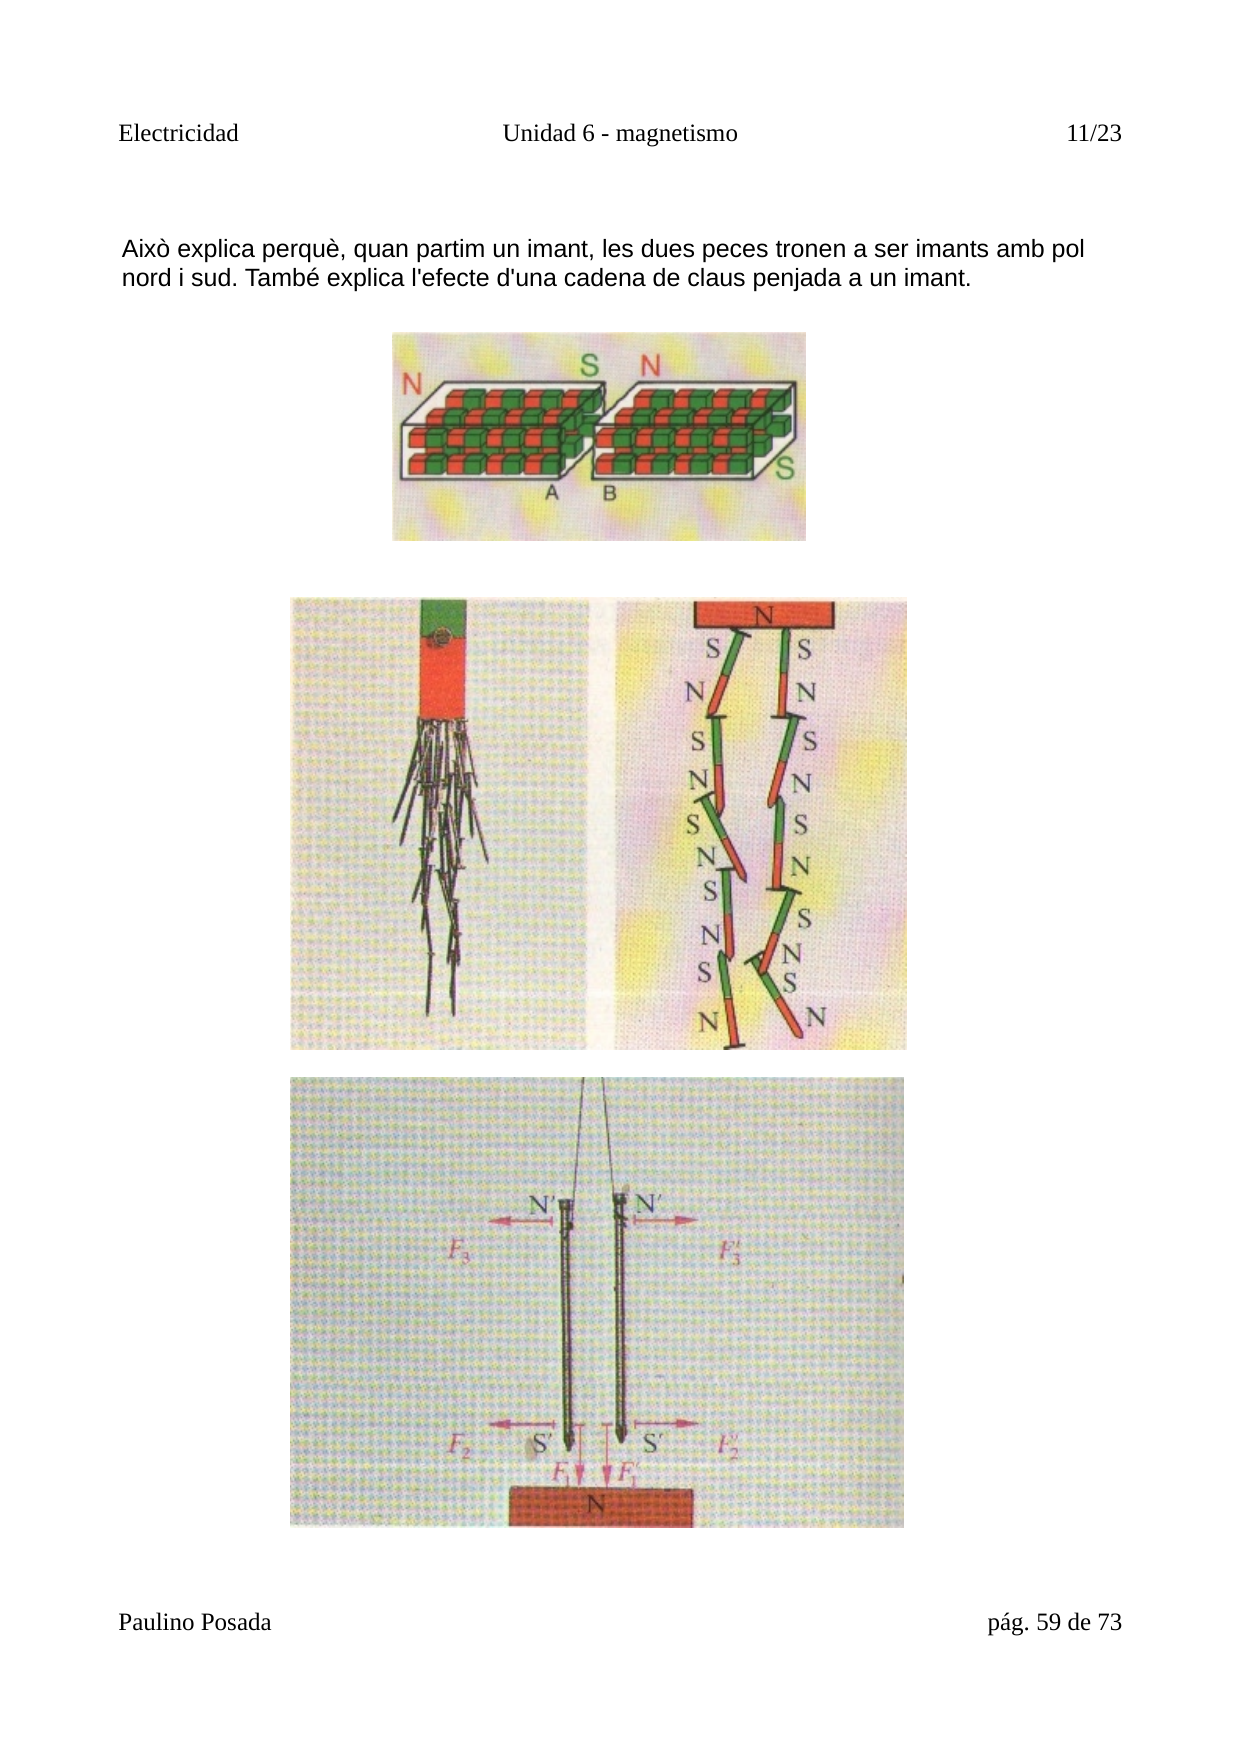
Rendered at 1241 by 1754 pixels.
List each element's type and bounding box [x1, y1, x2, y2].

picture [392, 332, 806, 541]
picture [290, 597, 907, 1050]
picture [290, 1077, 904, 1528]
